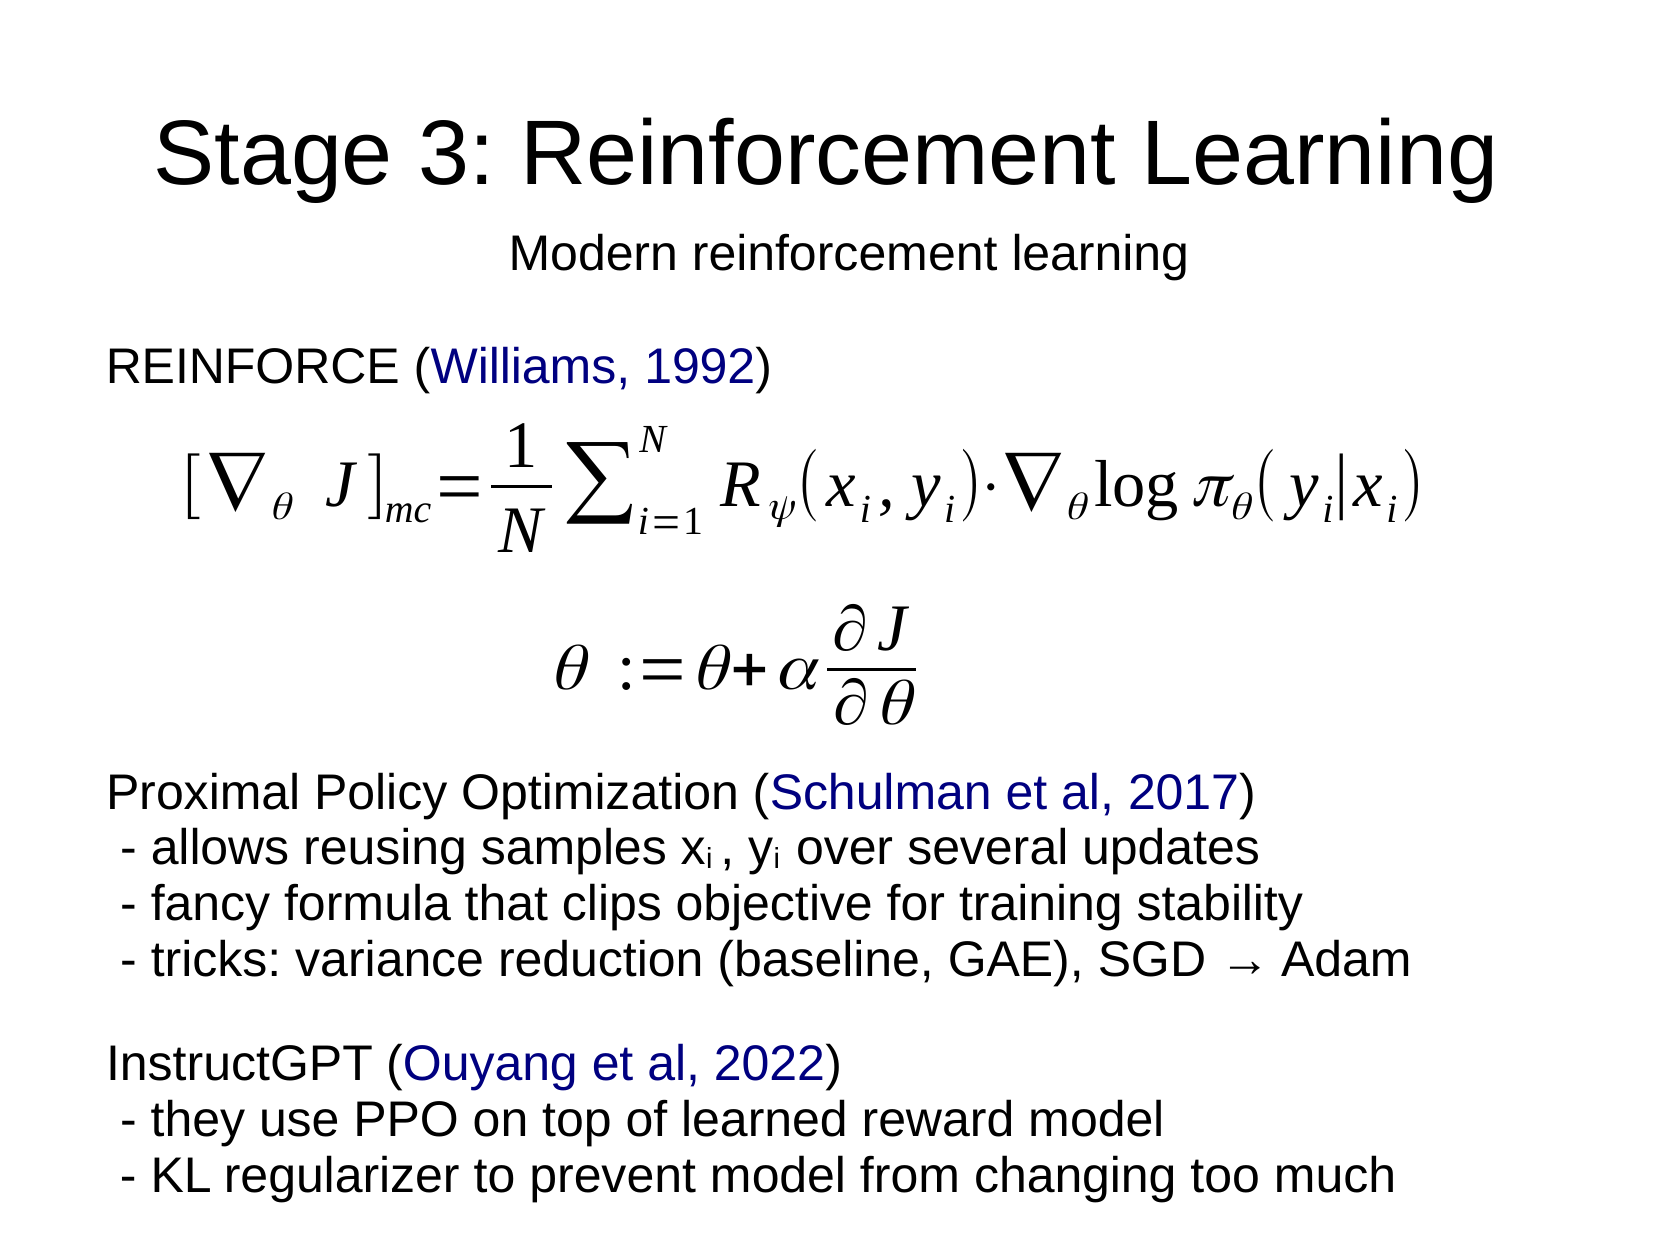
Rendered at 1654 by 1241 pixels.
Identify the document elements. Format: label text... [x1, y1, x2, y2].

text_box Proximal Policy Optimization (Schulman et al, 2017) - allows reusing samples xi , yi over several updates - fancy formula that clips objective for training stability - tricks: variance reduction (baseline, GAE), SGD → Adam [91, 756, 1450, 995]
text_box REINFORCE (Williams, 1992) [91, 331, 1450, 458]
text_box Modern reinforcement learning [493, 217, 1249, 331]
chart [543, 591, 926, 729]
title Stage 3: Reinforcement Learning [82, 49, 1571, 257]
chart [176, 408, 1430, 566]
text_box InstructGPT (Ouyang et al, 2022) - they use PPO on top of learned reward model - KL regularizer to prevent model from changing too much [91, 1028, 1450, 1211]
